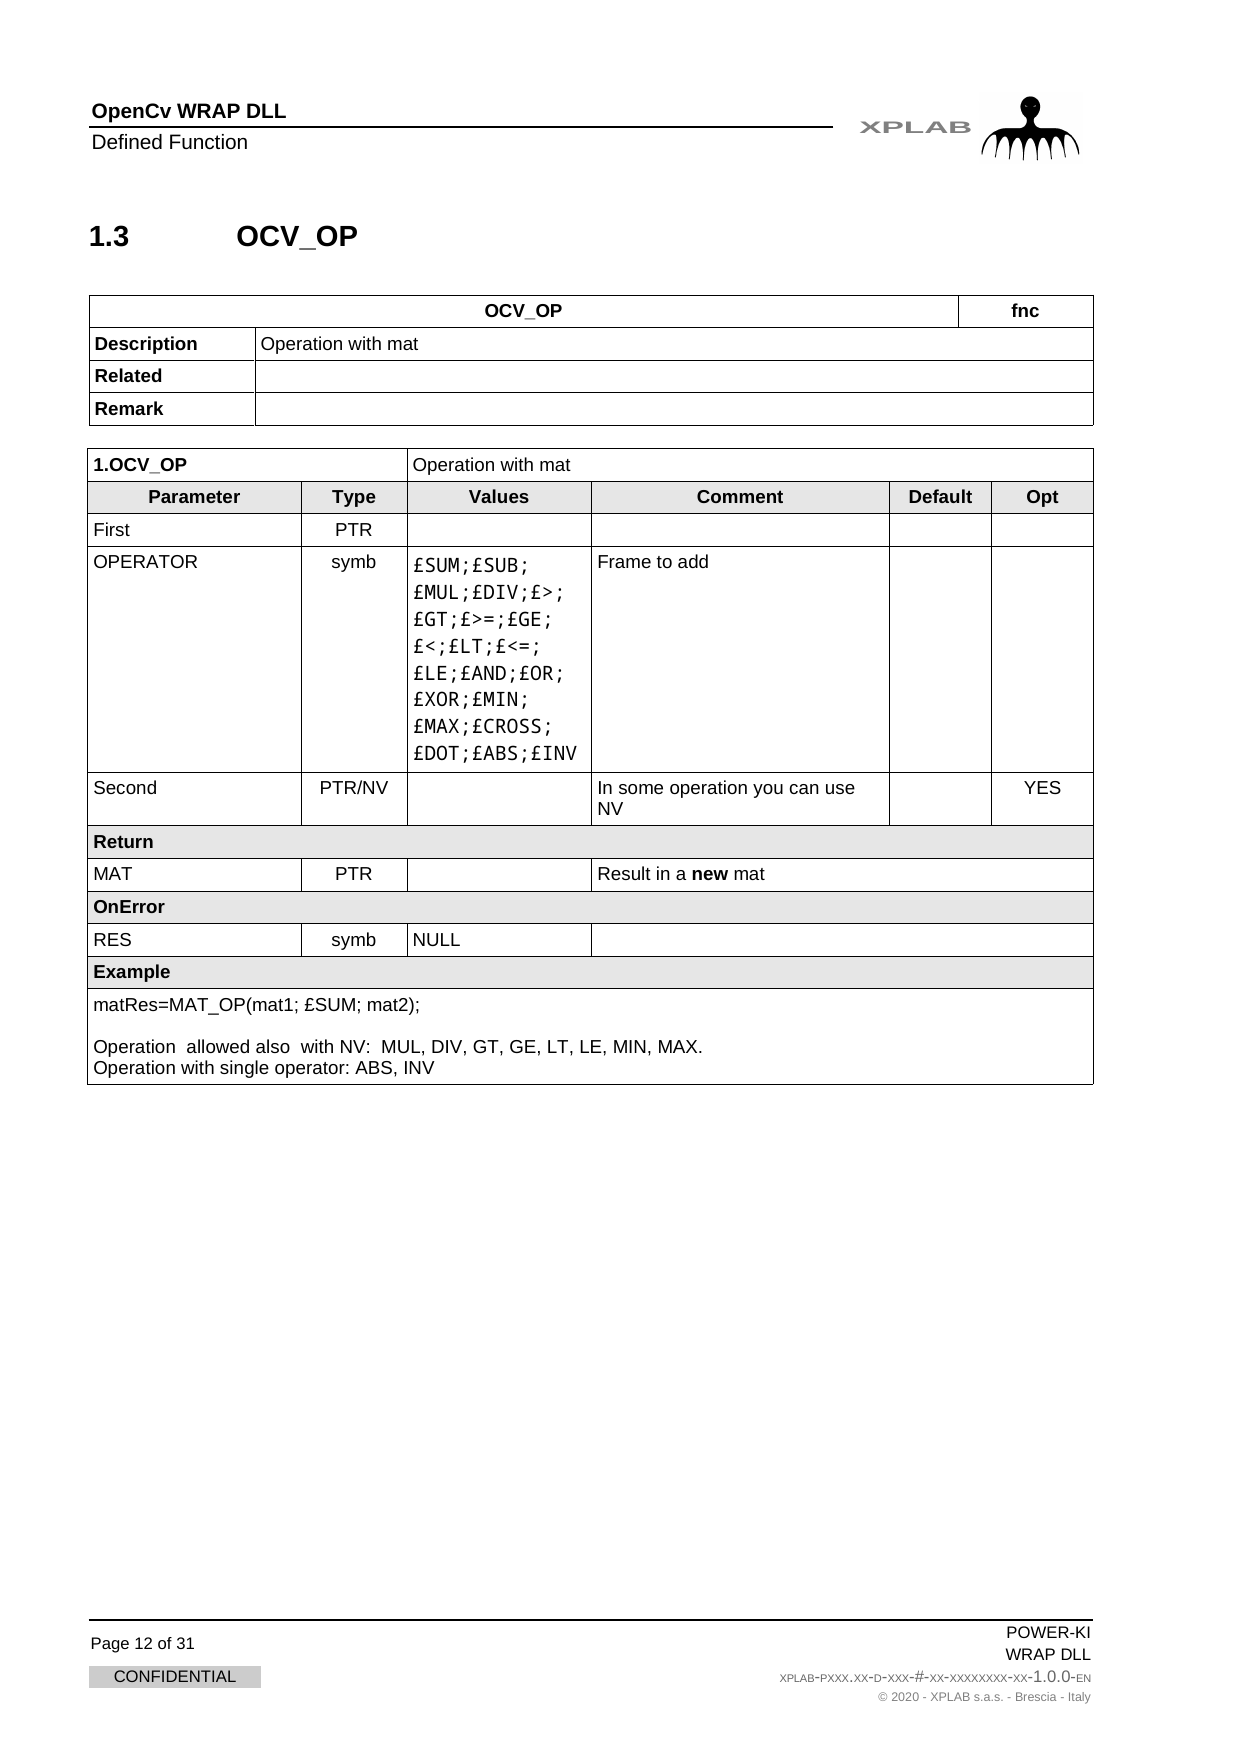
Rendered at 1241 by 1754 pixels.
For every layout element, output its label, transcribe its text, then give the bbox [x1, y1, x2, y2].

table_cell Second [88, 773, 301, 825]
table_cell RES [88, 924, 301, 956]
table_cell MAT [88, 859, 301, 891]
table_cell Related [90, 361, 254, 392]
subtitle OCV_OP [88, 220, 1093, 252]
table_header 1.OCV_OP [88, 449, 407, 481]
table_cell [890, 514, 991, 546]
table_cell Operation with mat [256, 328, 1093, 360]
table_cell In some operation you can use NV [592, 773, 889, 825]
table_cell OPERATOR [88, 547, 301, 772]
table_cell OnError [88, 892, 1093, 923]
table_cell Description [90, 328, 254, 360]
table_cell [890, 547, 991, 772]
table_cell PTR/NV [302, 773, 407, 825]
table_header fnc [959, 296, 1093, 327]
table_header OCV_OP [90, 296, 958, 327]
table_cell [256, 393, 1093, 425]
table_cell [408, 514, 591, 546]
table_cell [890, 773, 991, 825]
picture [978, 92, 1083, 164]
table_cell symb [302, 547, 407, 772]
table_cell Values [408, 482, 591, 513]
table_cell Frame to add [592, 547, 889, 772]
table_cell Type [302, 482, 407, 513]
table_cell PTR [302, 859, 407, 891]
table_cell Comment [592, 482, 889, 513]
table_cell [592, 924, 1093, 956]
table_header Operation with mat [408, 449, 1093, 481]
table_cell [992, 514, 1093, 546]
table_cell [408, 773, 591, 825]
table_cell matRes=MAT_OP(mat1; £SUM; mat2); Operation allowed also with NV: MUL, DIV, GT, GE, LT, LE, MIN, MAX. Operation with single operator: ABS, INV [88, 989, 1093, 1084]
table_cell PTR [302, 514, 407, 546]
table_cell Parameter [88, 482, 301, 513]
table_cell Example [88, 957, 1093, 988]
table_cell YES [992, 773, 1093, 825]
table_cell [408, 859, 591, 891]
table_cell First [88, 514, 301, 546]
table_cell [256, 361, 1093, 392]
table_cell Default [890, 482, 991, 513]
table_cell Return [88, 826, 1093, 858]
table_cell symb [302, 924, 407, 956]
table_cell Result in a new mat [592, 859, 1093, 891]
table_cell Opt [992, 482, 1093, 513]
table_cell £SUM;£SUB;£MUL;£DIV;£>;£GT;£>=;£GE;£<;£LT;£<=;£LE;£AND;£OR;£XOR;£MIN;£MAX;£CROSS;£DOT;£ABS;£INV [408, 547, 591, 772]
table_cell [992, 547, 1093, 772]
table_cell NULL [408, 924, 591, 956]
table_cell [592, 514, 889, 546]
table_cell Remark [90, 393, 254, 425]
